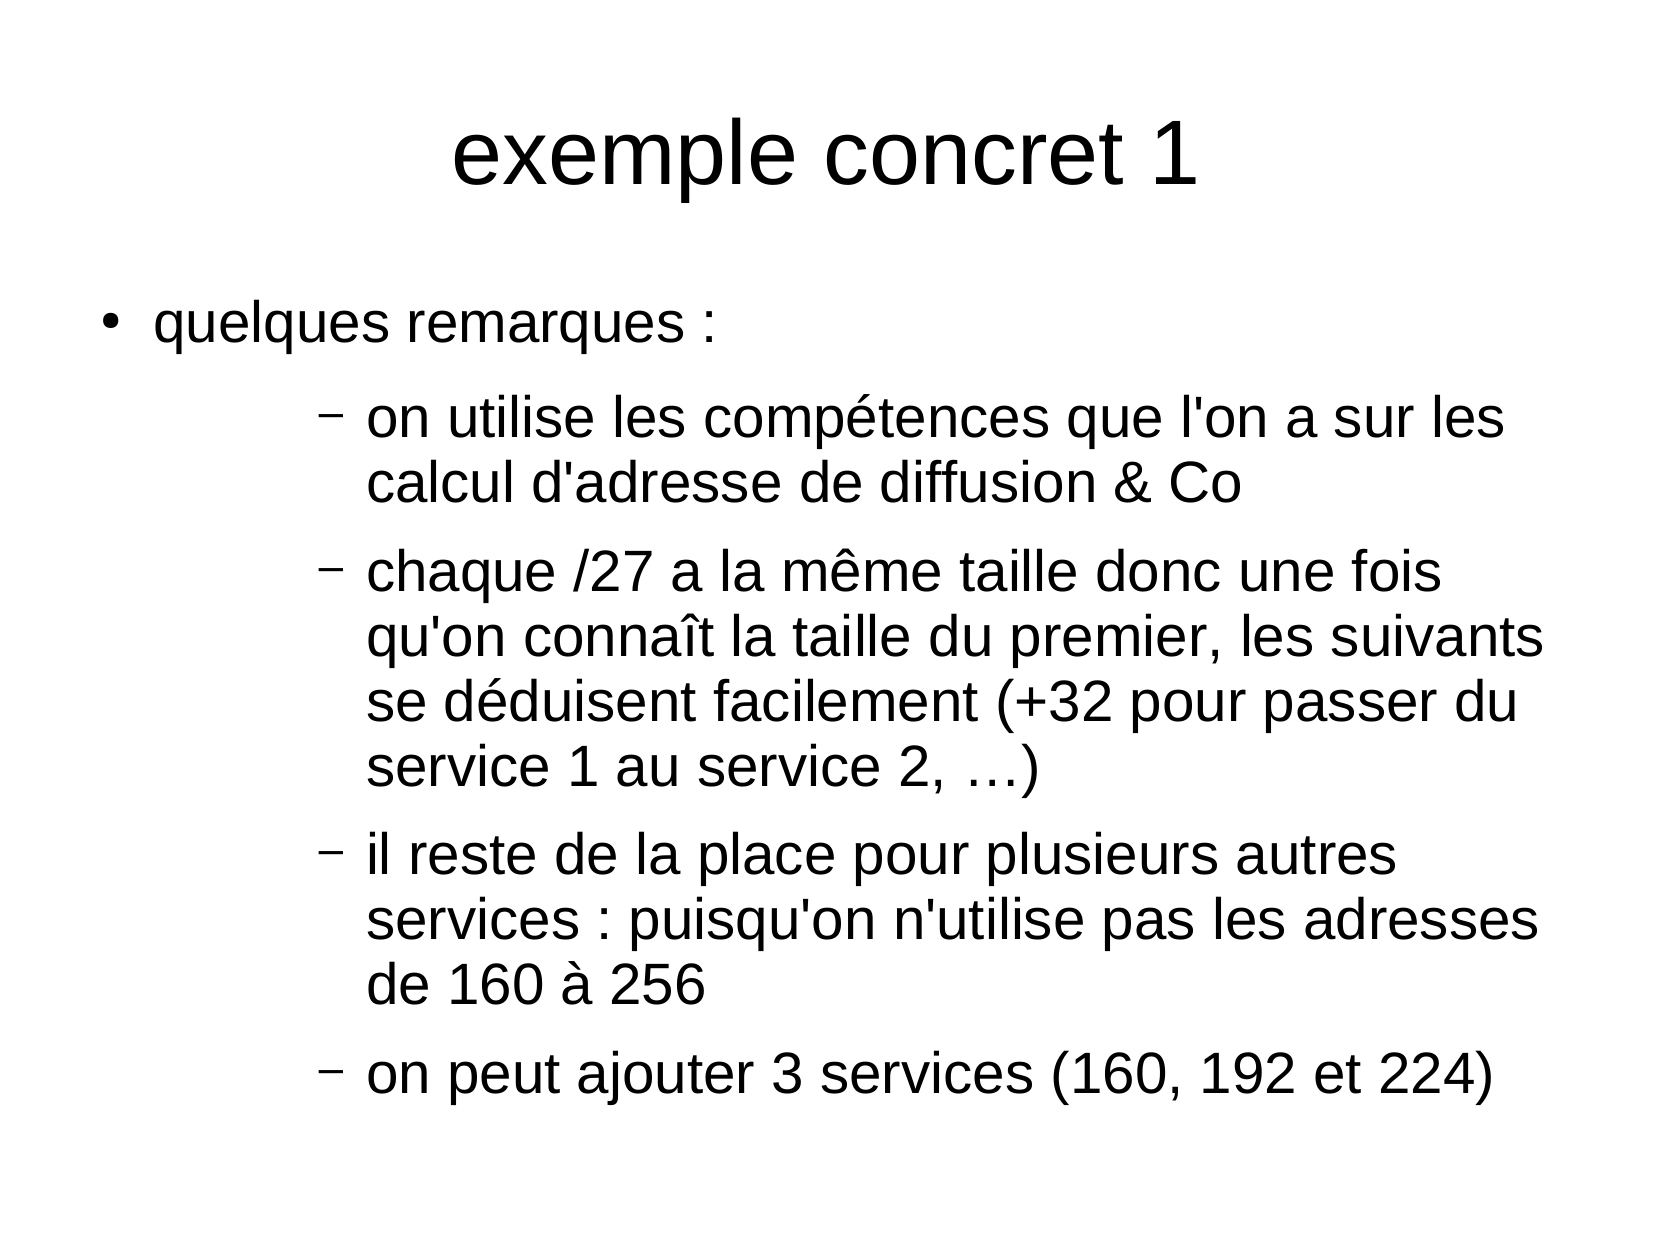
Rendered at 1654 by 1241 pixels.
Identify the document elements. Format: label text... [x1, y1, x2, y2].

title exemple concret 1 [82, 49, 1571, 257]
list quelques remarques : on utilise les compétences que l'on a sur les calcul d'adresse de diffusion & Co chaque /27 a la même taille donc une fois qu'on connaît la taille du premier, les suivants se déduisent facilement (+32 pour passer du service 1 au service 2, …) il reste de la place pour plusieurs autres services : puisqu'on n'utilise pas les adresses de 160 à 256 on peut ajouter 3 services (160, 192 et 224) [82, 290, 1571, 1109]
